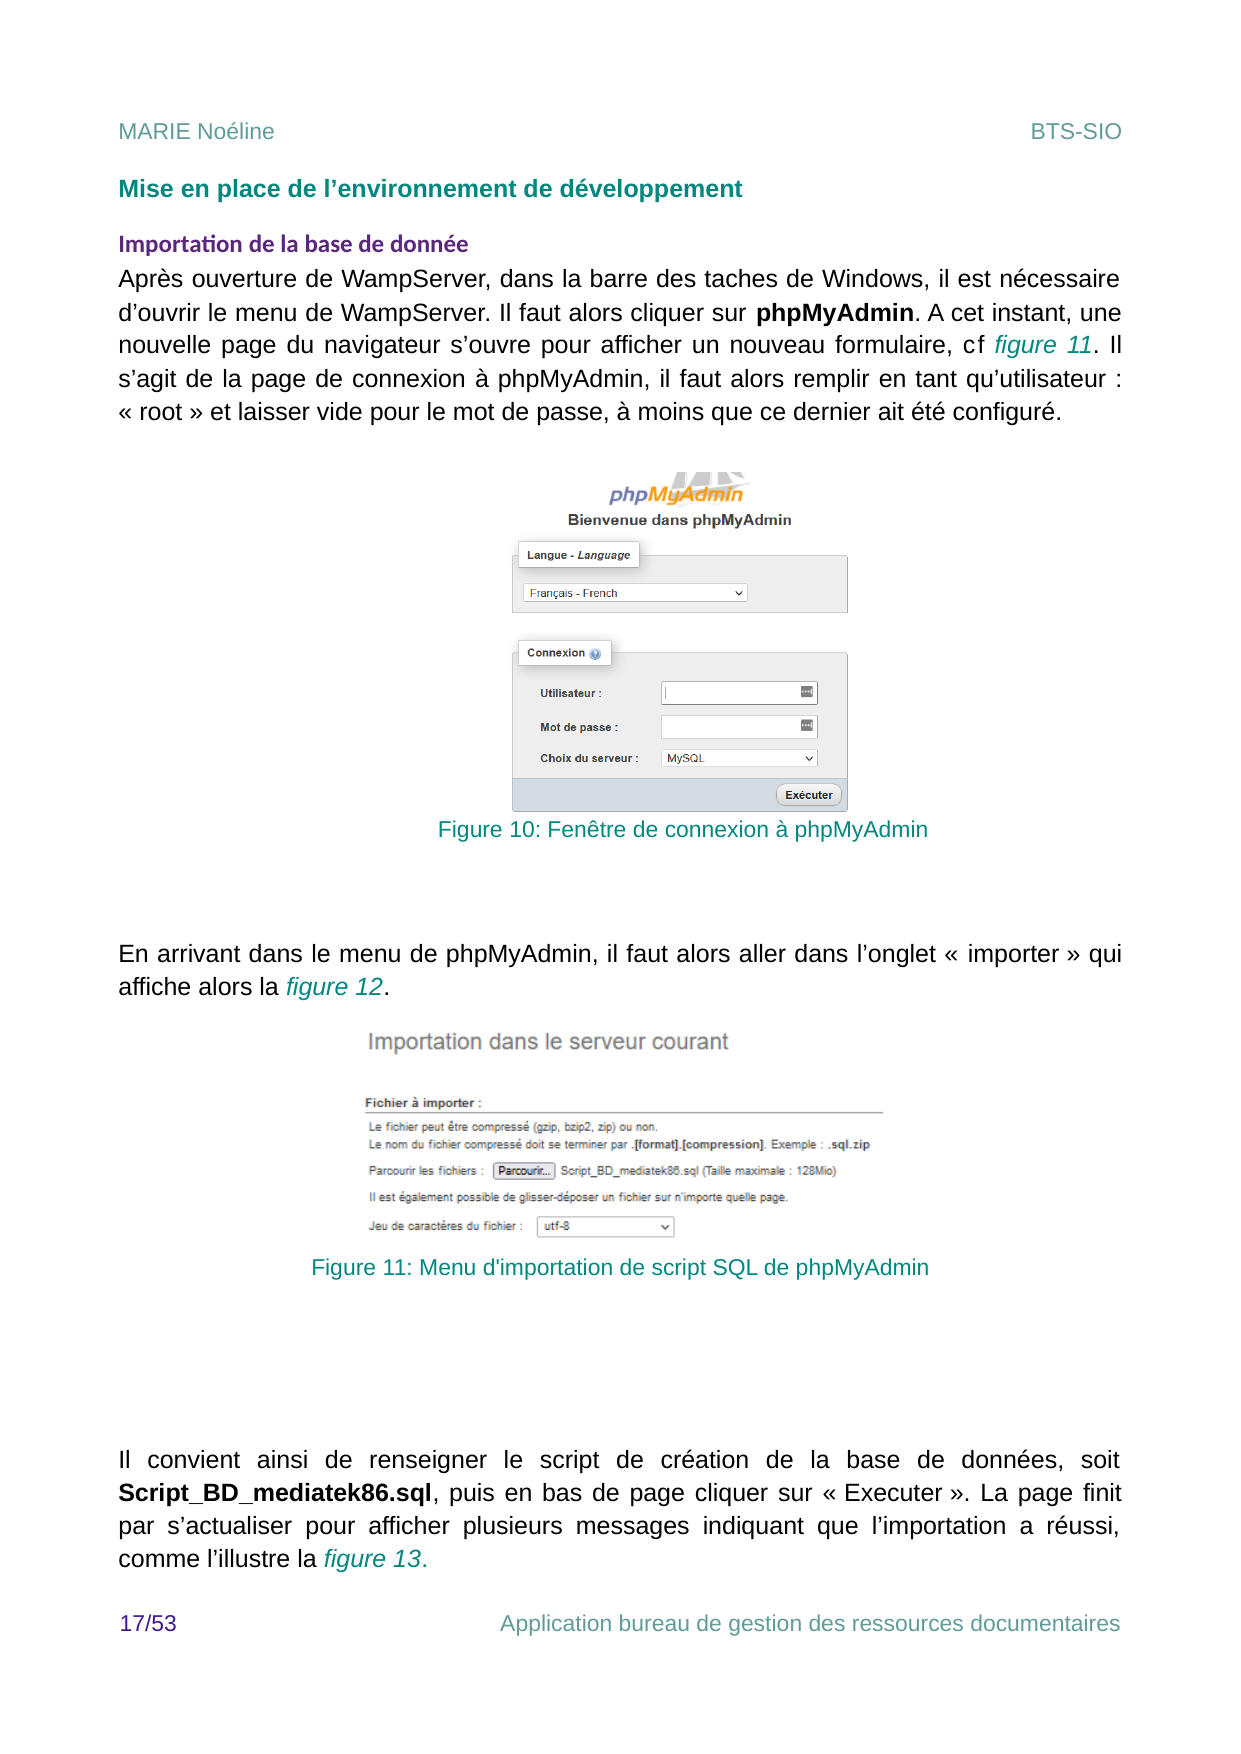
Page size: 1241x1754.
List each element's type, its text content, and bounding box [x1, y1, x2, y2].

text En arrivant dans le menu de phpMyAdmin, il faut alors aller dans l’onglet « importer » qui affiche alors la figure 12. [118, 939, 1122, 1001]
picture [359, 1013, 884, 1254]
text Figure 11: Menu d'importation de script SQL de phpMyAdmin [310, 1071, 931, 1280]
text Après ouverture de WampServer, dans la barre des taches de Windows, il est nécessaire d’ouvrir le menu de WampServer. Il faut alors cliquer sur phpMyAdmin. A cet instant, une nouvelle page du navigateur s’ouvre pour afficher un nouveau formulaire, cf figure 11. Il s’agit de la page de connexion à phpMyAdmin, il faut alors remplir en tant qu’utilisateur : « root » et laisser vide pour le mot de passe, à moins que ce dernier ait été configuré. [118, 264, 1122, 425]
subtitle Importation de la base de donnée [118, 228, 1122, 258]
text Il convient ainsi de renseigner le script de création de la base de données, soit Script_BD_mediatek86.sql, puis en bas de page cliquer sur « Executer ». La page finit par s’actualiser pour afficher plusieurs messages indiquant que l’importation a réussi, comme l’illustre la figure 13. [118, 1445, 1122, 1573]
text Figure 10: Fenêtre de connexion à phpMyAdmin [426, 817, 940, 842]
picture [490, 472, 876, 817]
subtitle Mise en place de l’environnement de développement [118, 174, 1122, 203]
